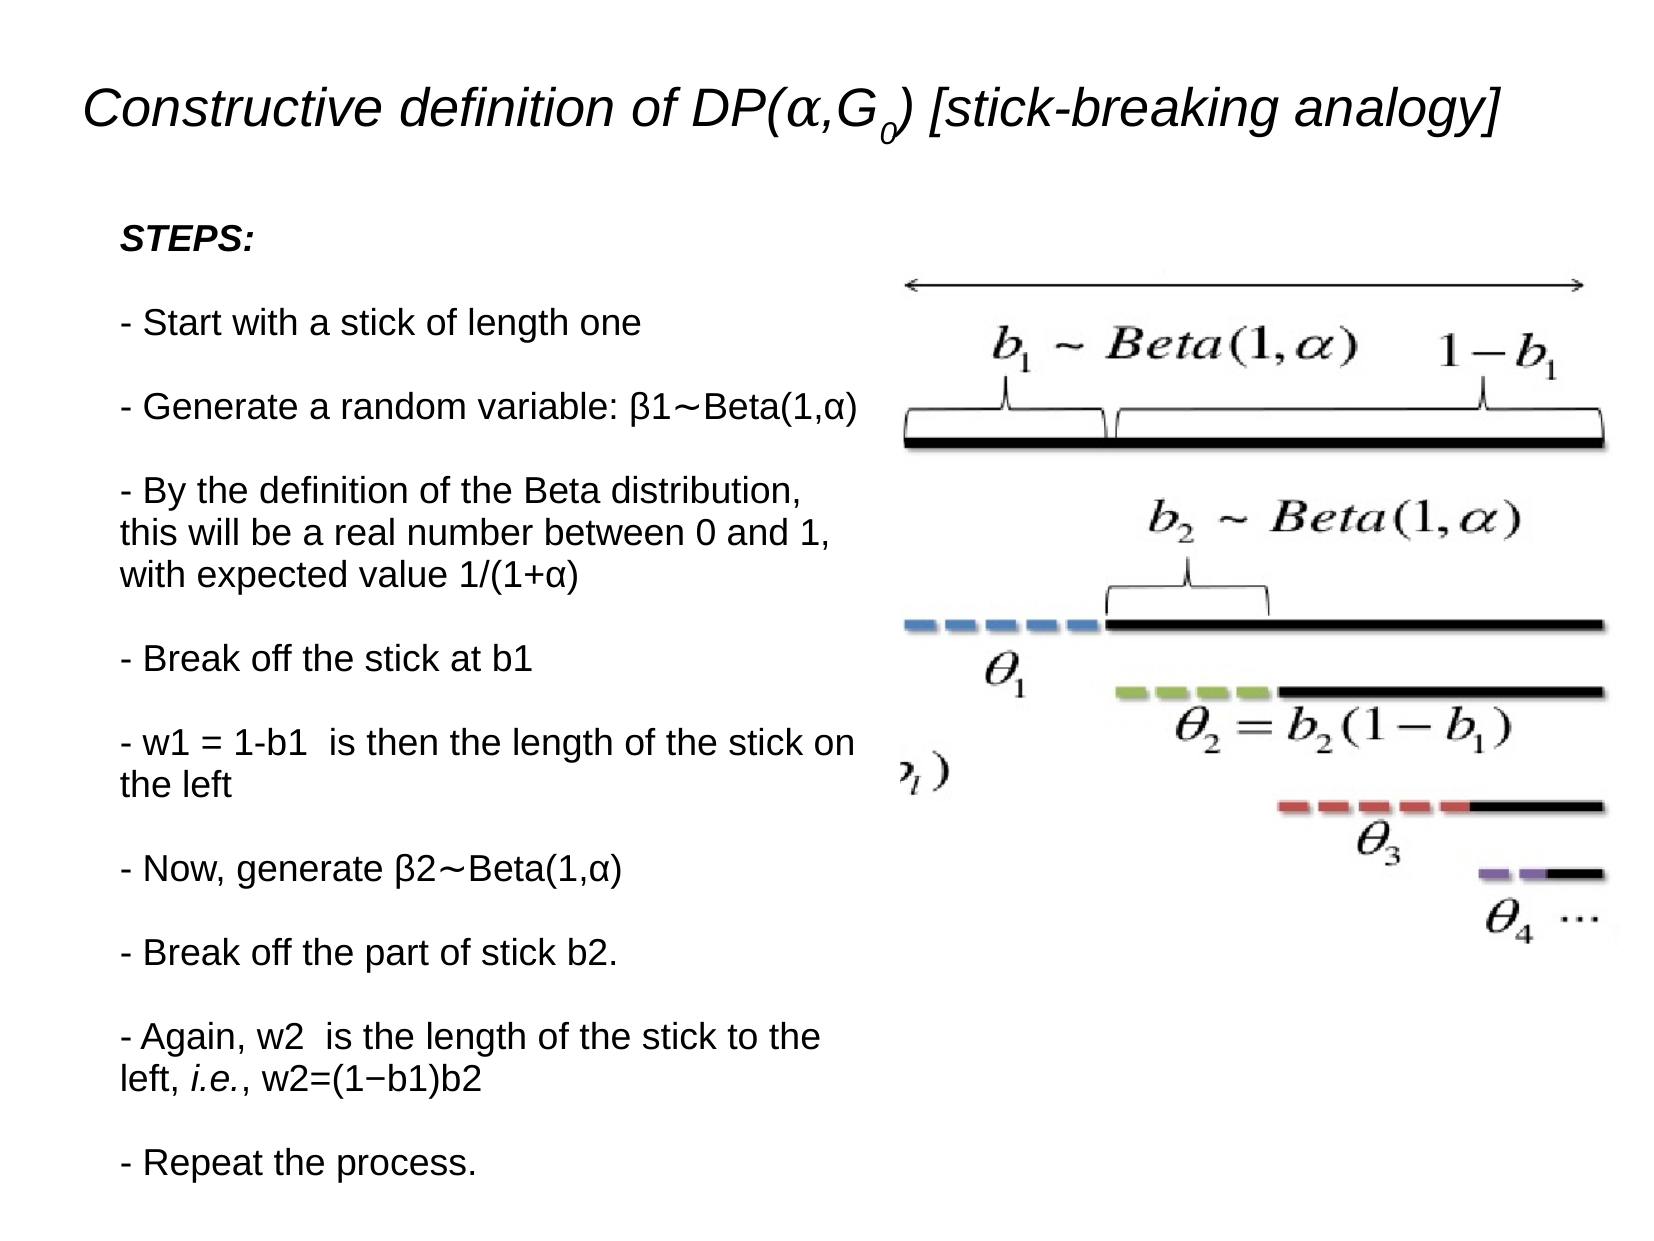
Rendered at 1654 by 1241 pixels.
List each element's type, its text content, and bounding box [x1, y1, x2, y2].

title Constructive definition of DP(𝛼,G0) [stick-breaking analogy] [82, 47, 1576, 182]
text_box STEPS: - Start with a stick of length one - Generate a random variable: β1∼Beta(1,α) - By the definition of the Beta distribution, this will be a real number between 0 and 1, with expected value 1/(1+α) - Break off the stick at b1 - w1 = 1-b1 is then the length of the stick on the left - Now, generate β2∼Beta(1,α) - Break off the part of stick b2. - Again, w2 is the length of the stick to the left, i.e., w2=(1−b1)b2 - Repeat the process. [105, 210, 886, 1241]
picture [900, 269, 1620, 946]
